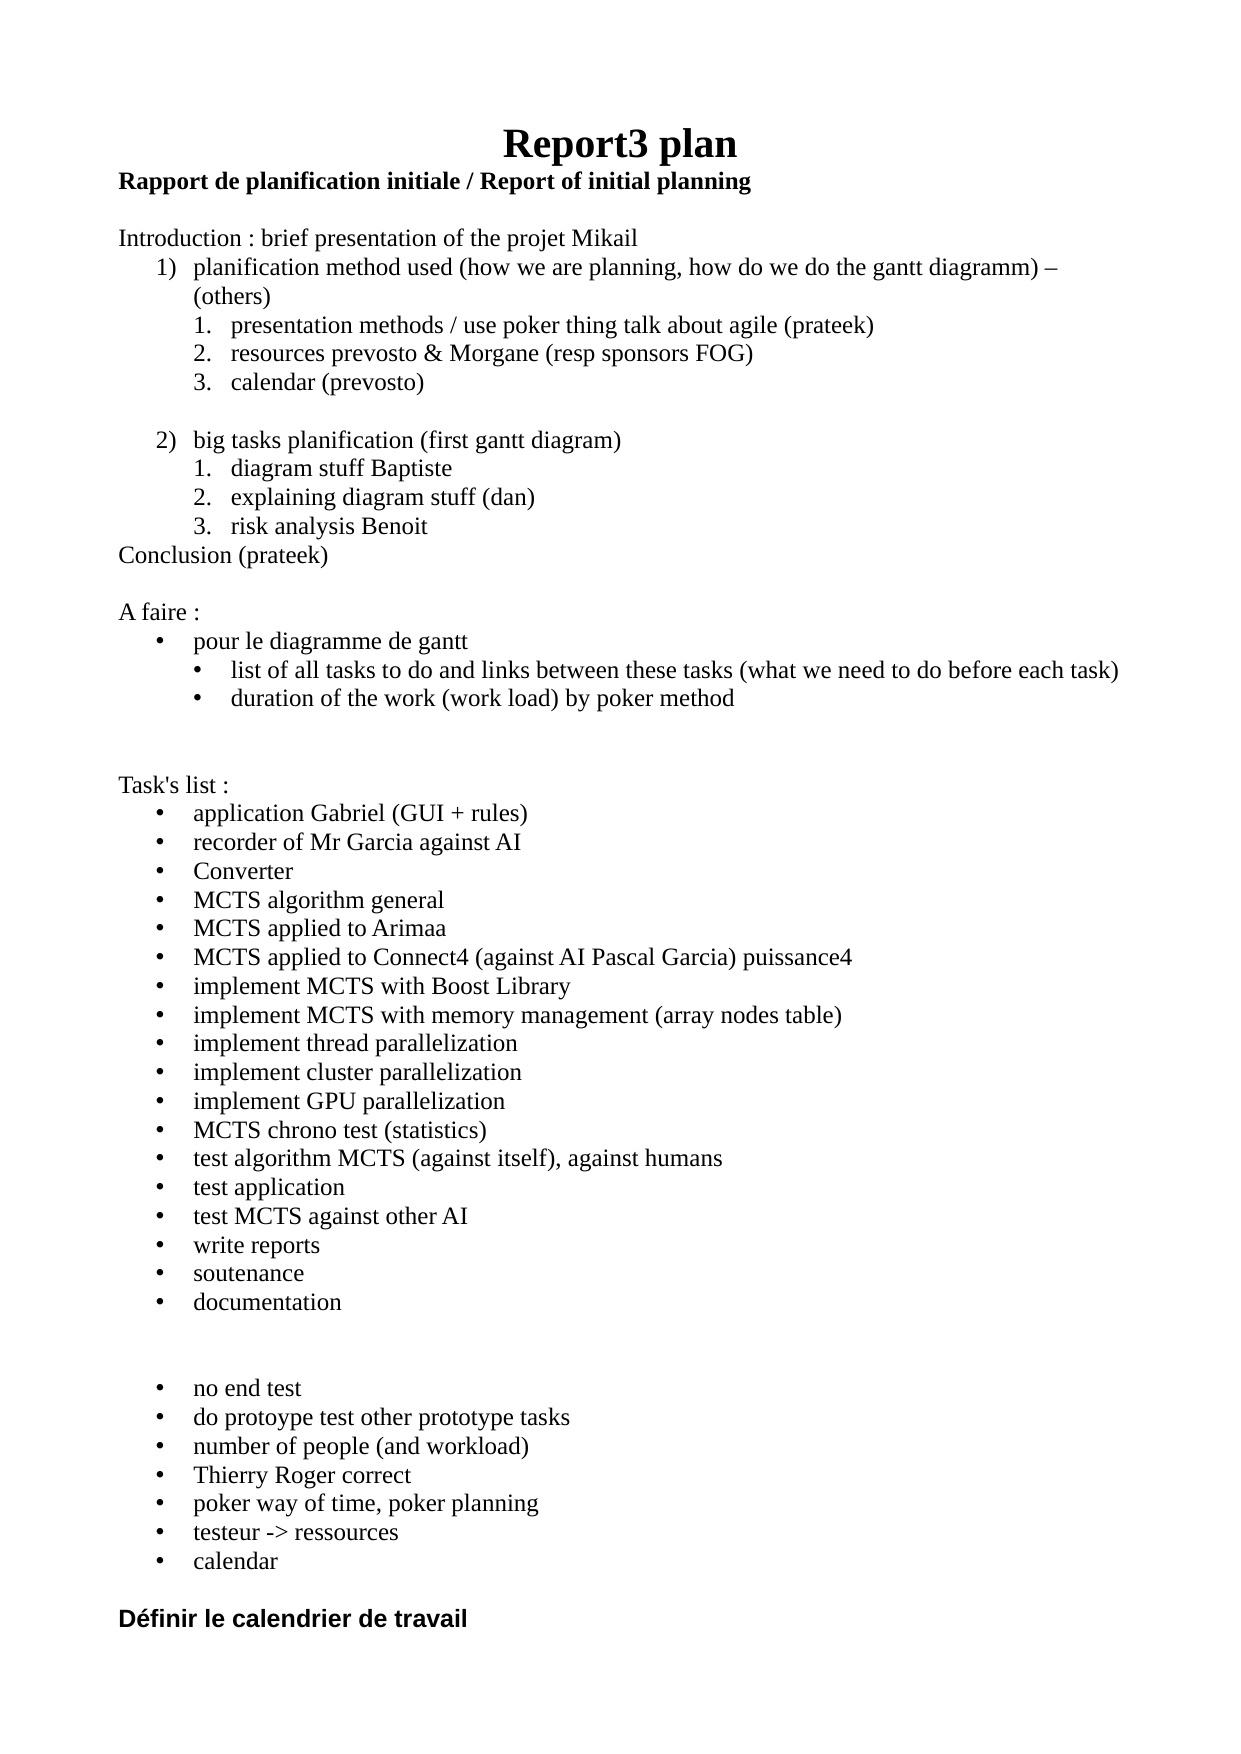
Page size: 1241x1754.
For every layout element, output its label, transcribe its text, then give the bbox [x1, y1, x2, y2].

list duration of the work (work load) by poker method [193, 683, 1122, 712]
list big tasks planification (first gantt diagram) [156, 425, 1122, 453]
list testeur -> ressources [156, 1517, 1122, 1546]
list do protoype test other prototype tasks [156, 1402, 1122, 1431]
list pour le diagramme de gantt [156, 626, 1122, 655]
list implement MCTS with memory management (array nodes table) [156, 1000, 1122, 1028]
list explaining diagram stuff (dan) [193, 482, 1122, 511]
list test algorithm MCTS (against itself), against humans [156, 1143, 1122, 1172]
text Conclusion (prateek) [118, 540, 1122, 568]
list calendar (prevosto) [193, 367, 1122, 396]
list application Gabriel (GUI + rules) [156, 798, 1122, 827]
list write reports [156, 1230, 1122, 1258]
list implement GPU parallelization [156, 1086, 1122, 1115]
list test application [156, 1172, 1122, 1201]
list soutenance [156, 1258, 1122, 1287]
list list of all tasks to do and links between these tasks (what we need to do before each task) [193, 655, 1122, 683]
list test MCTS against other AI [156, 1201, 1122, 1230]
text Report3 plan [118, 118, 1122, 166]
list documentation [156, 1287, 1122, 1316]
list number of people (and workload) [156, 1431, 1122, 1460]
list MCTS algorithm general [156, 885, 1122, 913]
list ­no end test [156, 1373, 1122, 1402]
text Définir le calendrier de travail [118, 1603, 1122, 1632]
list MCTS applied to Connect4 (against AI Pascal Garcia) puissance4 [156, 942, 1122, 971]
list implement MCTS with Boost Library [156, 971, 1122, 1000]
text Rapport de planification initiale / Report of initial planning [118, 166, 1122, 195]
list presentation methods / use poker thing talk about agile (prateek) [193, 310, 1122, 338]
text Task's list : [118, 770, 1122, 798]
list recorder of Mr Garcia against AI [156, 827, 1122, 856]
list diagram stuff Baptiste [193, 453, 1122, 482]
list MCTS applied to Arimaa [156, 913, 1122, 942]
list implement thread parallelization [156, 1028, 1122, 1057]
list Thierry Roger correct [156, 1460, 1122, 1488]
list Converter [156, 856, 1122, 885]
list resources prevosto & Morgane (resp sponsors FOG) [193, 338, 1122, 367]
list calendar [156, 1546, 1122, 1575]
list risk analysis Benoit [193, 511, 1122, 540]
list planification method used (how we are planning, how do we do the gantt diagramm) – (others) [156, 252, 1122, 310]
text Introduction : brief presentation of the projet Mikail [118, 223, 1122, 252]
list poker way of time, poker planning [156, 1488, 1122, 1517]
list implement cluster parallelization [156, 1057, 1122, 1086]
list MCTS chrono test (statistics) [156, 1115, 1122, 1143]
text A faire : [118, 597, 1122, 626]
